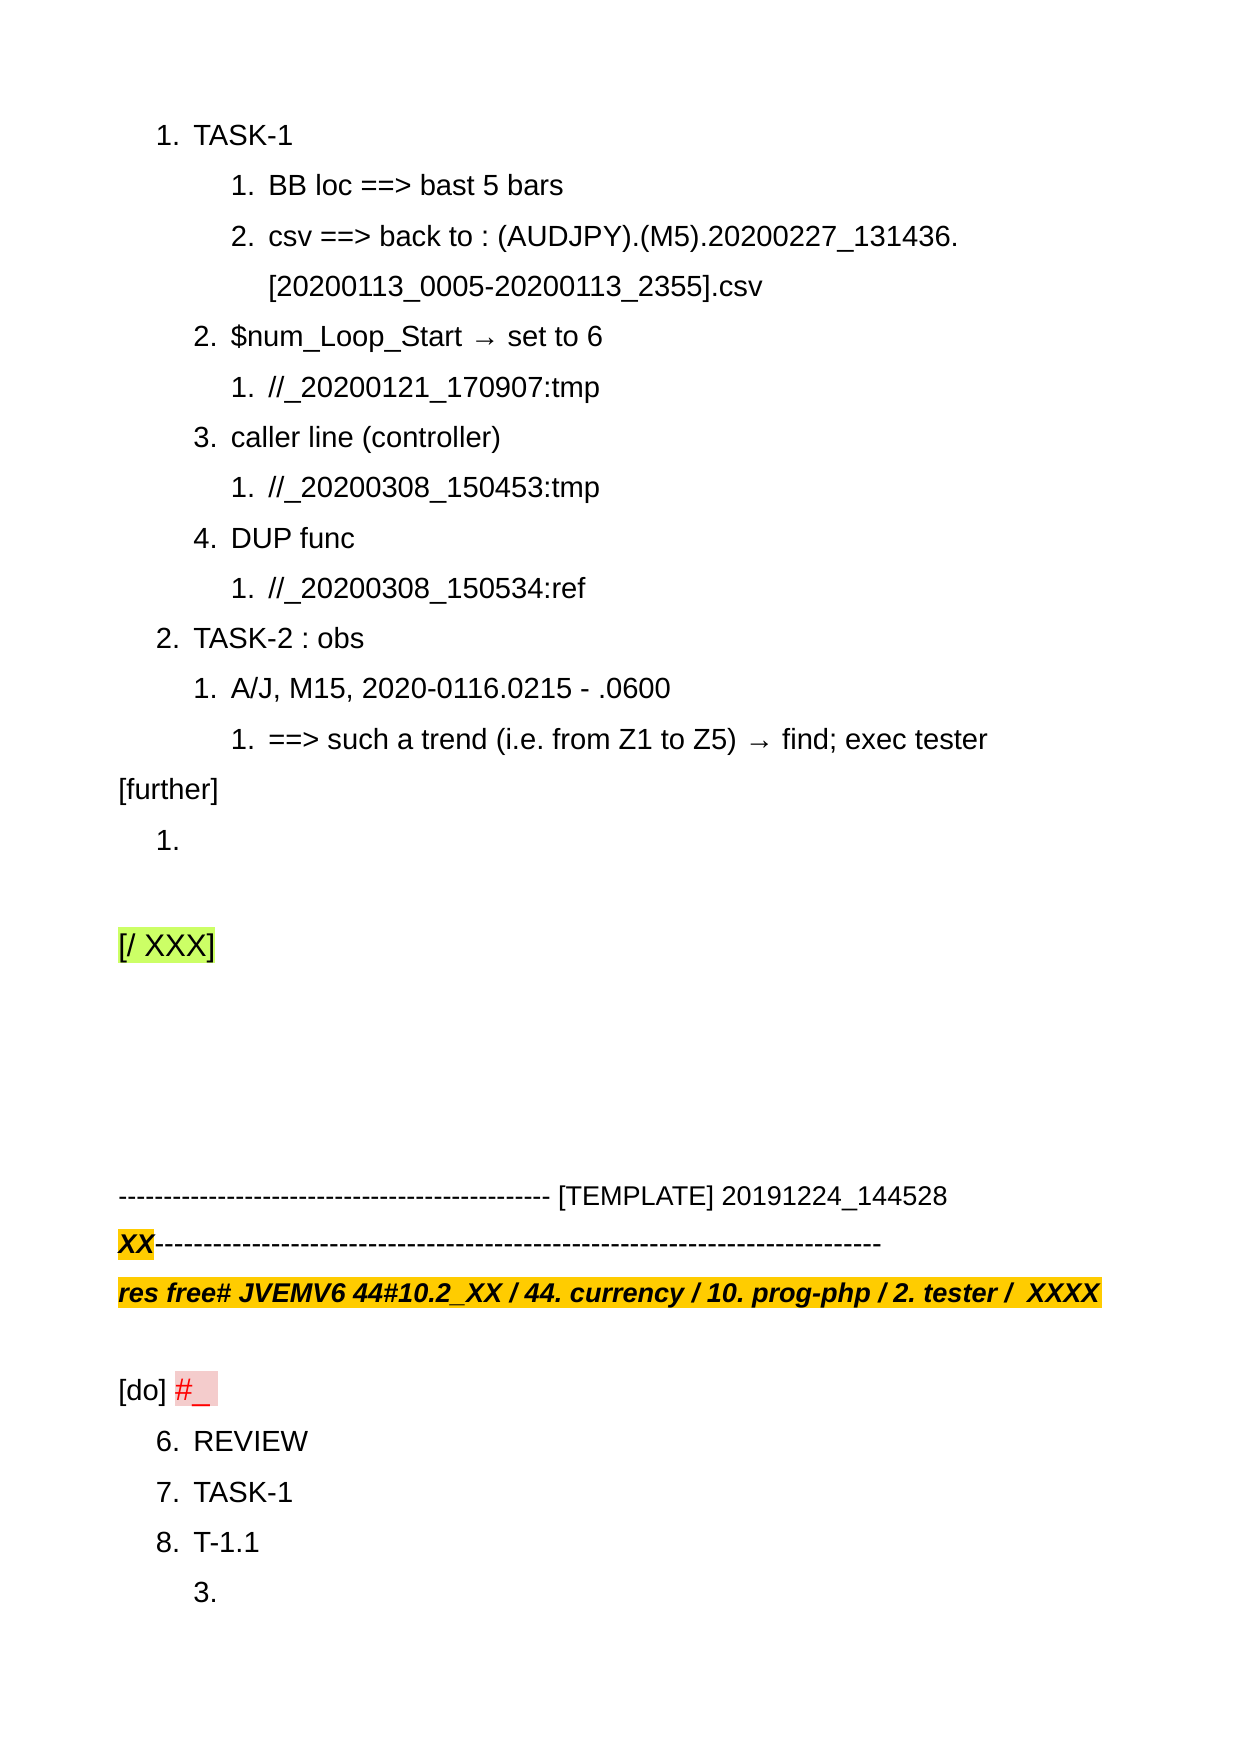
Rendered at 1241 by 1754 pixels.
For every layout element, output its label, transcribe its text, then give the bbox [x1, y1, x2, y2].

text ------------------------------------------------ [TEMPLATE] 20191224_144528 [118, 1179, 1122, 1211]
text res free# JVEMV6 44#10.2_XX / 44. currency / 10. prog-php / 2. tester / XXXX [118, 1277, 1122, 1308]
list TASK-1 [156, 118, 1122, 152]
list A/J, M15, 2020-0116.0215 - .0600 [193, 672, 1122, 705]
list TASK-1 [156, 1475, 1122, 1508]
list DUP func [193, 521, 1122, 554]
list ==> such a trend (i.e. from Z1 to Z5) → find; exec tester [231, 722, 1122, 755]
list csv ==> back to : (AUDJPY).(M5).20200227_131436.[20200113_0005-20200113_2355].csv [231, 219, 1122, 303]
list //_20200121_170907:tmp [231, 370, 1122, 403]
text [further] [118, 772, 1122, 806]
list $num_Loop_Start → set to 6 [193, 319, 1122, 353]
list BB loc ==> bast 5 bars [231, 168, 1122, 202]
list REVIEW [156, 1424, 1122, 1458]
list TASK-2 : obs [156, 621, 1122, 655]
list caller line (controller) [193, 420, 1122, 453]
text [/ XXX] [118, 873, 1122, 963]
text XX--------------------------------------------------------------------------- [118, 1226, 1122, 1260]
text [do] #_ [118, 1371, 1122, 1406]
list //_20200308_150534:ref [231, 571, 1122, 604]
list //_20200308_150453:tmp [231, 470, 1122, 504]
list T-1.1 [156, 1525, 1122, 1558]
